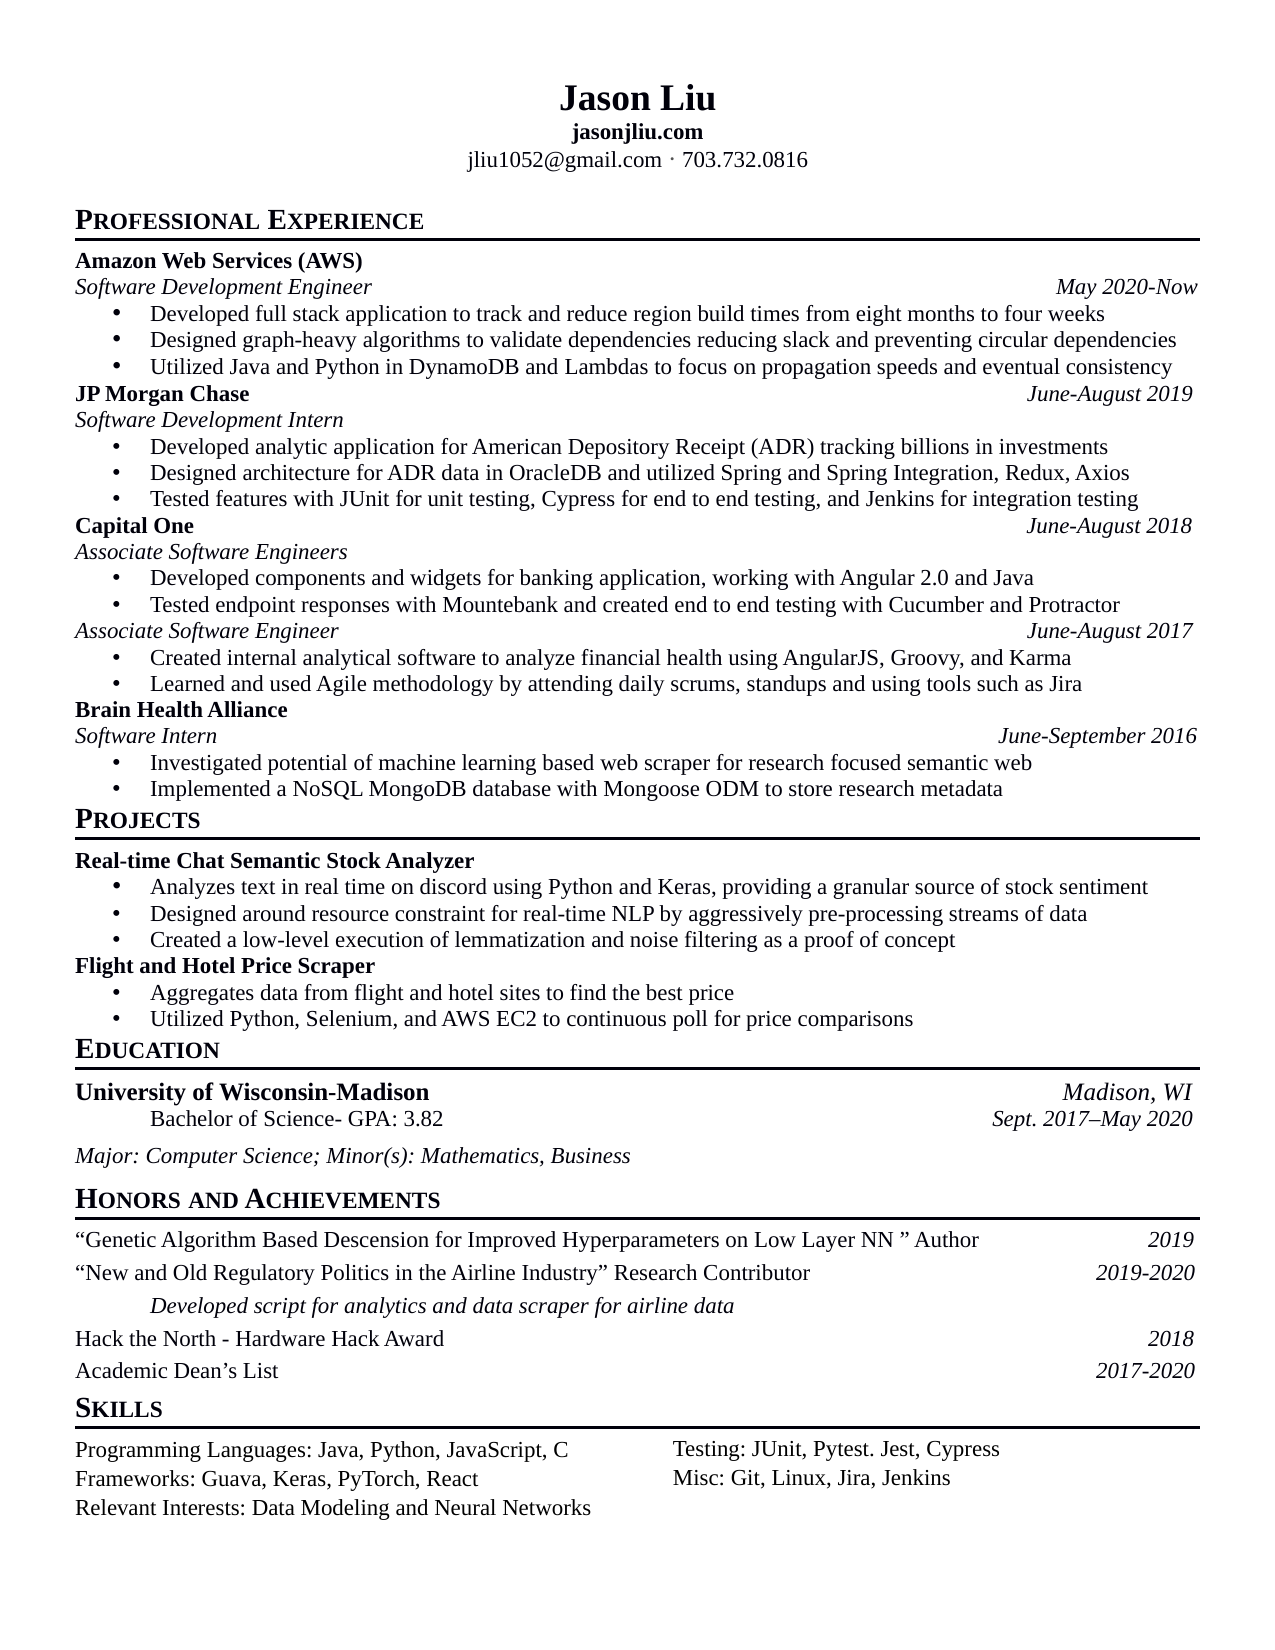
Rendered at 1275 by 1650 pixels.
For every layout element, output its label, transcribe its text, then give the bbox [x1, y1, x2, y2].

list Learned and used Agile methodology by attending daily scrums, standups and using tools such as Jira [112, 670, 1200, 696]
text jliu1052@gmail.com · 703.732.0816 [75, 144, 1200, 173]
text Amazon Web Services (AWS) [75, 247, 1200, 273]
text Jason Liu [75, 75, 1200, 118]
text Professional Experience [75, 202, 1200, 238]
list Implemented a NoSQL MongoDB database with Mongoose ODM to store research metadata [112, 775, 1200, 802]
list Tested features with JUnit for unit testing, Cypress for end to end testing, and Jenkins for integration testing [112, 485, 1200, 512]
text Major: Computer Science; Minor(s): Mathematics, Business [75, 1142, 1200, 1168]
text Honors and Achievements [75, 1181, 1200, 1217]
text Testing: JUnit, Pytest. Jest, Cypress [673, 1435, 1195, 1462]
list Created a low-level execution of lemmatization and noise filtering as a proof of concept [112, 926, 1200, 952]
list Developed analytic application for American Depository Receipt (ADR) tracking billions in investments [112, 433, 1200, 459]
text JP Morgan Chase June-August 2019 [75, 380, 1200, 406]
text Misc: Git, Linux, Jira, Jenkins [673, 1464, 1195, 1491]
text Associate Software Engineer June-August 2017 [75, 617, 1200, 643]
text Hack the North - Hardware Hack Award 2018 [75, 1325, 1200, 1351]
text Real-time Chat Semantic Stock Analyzer [75, 847, 1200, 873]
list Aggregates data from flight and hotel sites to find the best price [112, 979, 1200, 1005]
text Software Development Intern [75, 406, 1200, 433]
list Analyzes text in real time on discord using Python and Keras, providing a granular source of stock sentiment [112, 873, 1200, 900]
text Brain Health Alliance [75, 696, 1200, 723]
text Frameworks: Guava, Keras, PyTorch, React [75, 1465, 631, 1491]
list Developed full stack application to track and reduce region build times from eight months to four weeks [112, 300, 1200, 326]
text University of Wisconsin-Madison Madison, WI [75, 1077, 1200, 1105]
text jasonjliu.com [75, 118, 1200, 144]
text Relevant Interests: Data Modeling and Neural Networks [75, 1494, 631, 1520]
list Utilized Python, Selenium, and AWS EC2 to continuous poll for price comparisons [112, 1005, 1200, 1032]
list Utilized Java and Python in DynamoDB and Lambdas to focus on propagation speeds and eventual consistency [112, 353, 1200, 380]
list Created internal analytical software to analyze financial health using AngularJS, Groovy, and Karma [112, 643, 1200, 670]
text “Genetic Algorithm Based Descension for Improved Hyperparameters on Low Layer NN ” Author 2019 [75, 1226, 1200, 1252]
text Software Development Engineer May 2020-Now [75, 273, 1200, 300]
text Flight and Hotel Price Scraper [75, 952, 1200, 979]
text Developed script for analytics and data scraper for airline data [75, 1292, 1200, 1318]
text Associate Software Engineers [75, 538, 1200, 564]
text Software Intern June-September 2016 [75, 723, 1200, 749]
text [673, 1491, 1195, 1549]
list Tested endpoint responses with Mountebank and created end to end testing with Cucumber and Protractor [112, 591, 1200, 617]
text Programming Languages: Java, Python, JavaScript, C [75, 1436, 631, 1462]
text “New and Old Regulatory Politics in the Airline Industry” Research Contributor 2019-2020 [75, 1259, 1200, 1285]
list Developed components and widgets for banking application, working with Angular 2.0 and Java [112, 564, 1200, 591]
text Projects [75, 802, 1200, 837]
list Designed architecture for ADR data in OracleDB and utilized Spring and Spring Integration, Redux, Axios [112, 459, 1200, 485]
text Academic Dean’s List 2017-2020 [75, 1358, 1200, 1384]
text Skills [75, 1391, 1200, 1426]
list Designed around resource constraint for real-time NLP by aggressively pre-processing streams of data [112, 900, 1200, 926]
list Bachelor of Science- GPA: 3.82 Sept. 2017–May 2020 [112, 1105, 1200, 1132]
text Education [75, 1032, 1200, 1067]
list Designed graph-heavy algorithms to validate dependencies reducing slack and preventing circular dependencies [112, 326, 1200, 353]
list Investigated potential of machine learning based web scraper for research focused semantic web [112, 749, 1200, 775]
text Capital One June-August 2018 [75, 512, 1200, 538]
